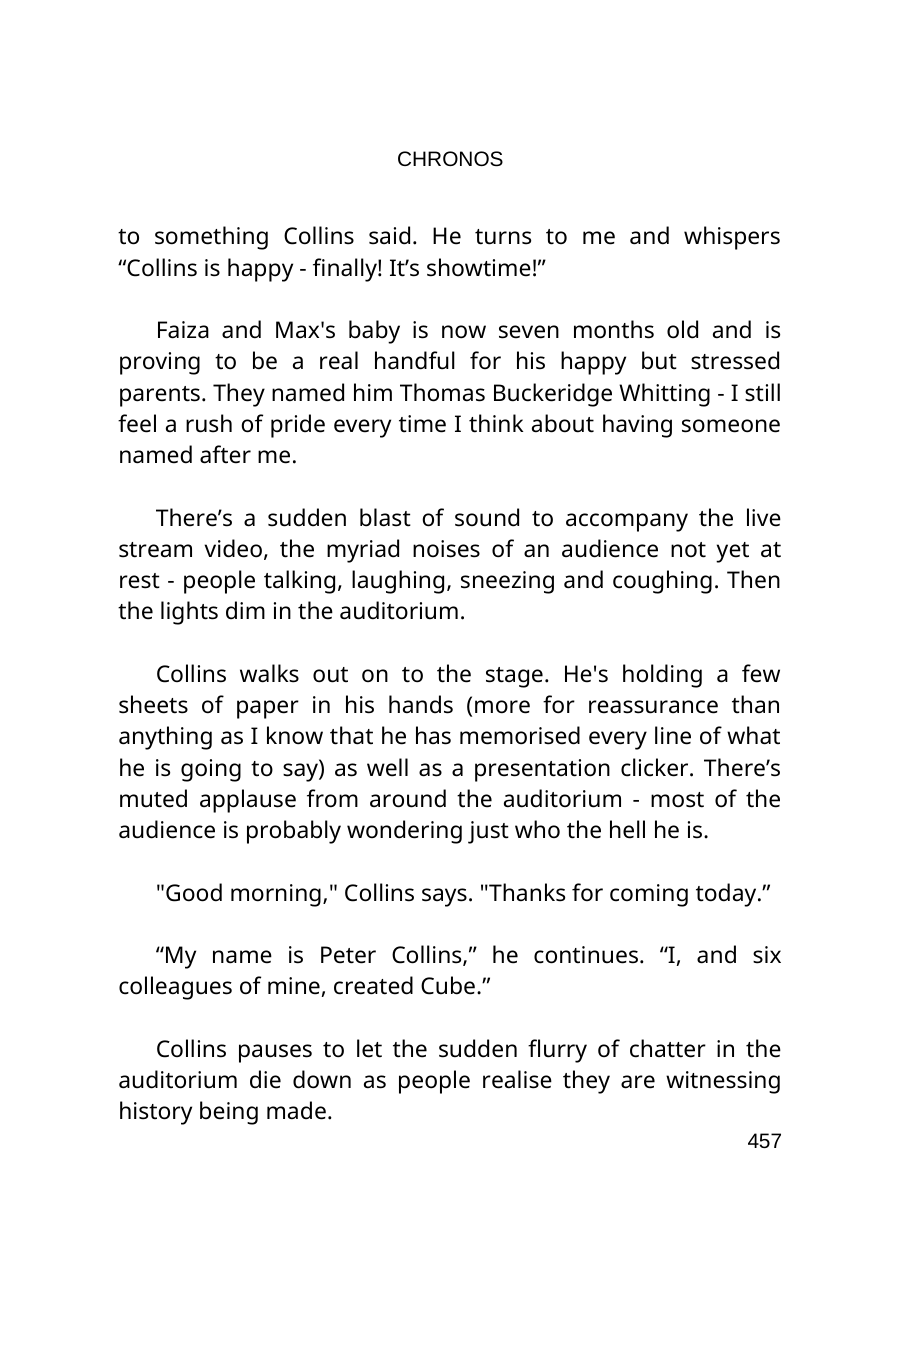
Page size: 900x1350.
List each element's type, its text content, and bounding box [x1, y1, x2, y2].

text "Good morning," Collins says. "Thanks for coming today.” [118, 876, 782, 908]
text to something Collins said. He turns to me and whispers “Collins is happy - finally! It’s showtime!” [118, 220, 782, 283]
text “My name is Peter Collins,” he continues. “I, and six colleagues of mine, created Cube.” [118, 939, 782, 1001]
text Collins walks out on to the stage. He's holding a few sheets of paper in his hands (more for reassurance than anything as I know that he has memorised every line of what he is going to say) as well as a presentation clicker. There’s muted applause from around the auditorium - most of the audience is probably wondering just who the hell he is. [118, 658, 782, 845]
text There’s a sudden blast of sound to accompany the live stream video, the myriad noises of an audience not yet at rest - people talking, laughing, sneezing and coughing. Then the lights dim in the auditorium. [118, 501, 782, 626]
text Collins pauses to let the sudden flurry of chatter in the auditorium die down as people realise they are witnessing history being made. [118, 1033, 782, 1126]
text Faiza and Max's baby is now seven months old and is proving to be a real handful for his happy but stressed parents. They named him Thomas Buckeridge Whitting - I still feel a rush of pride every time I think about having someone named after me. [118, 314, 782, 470]
